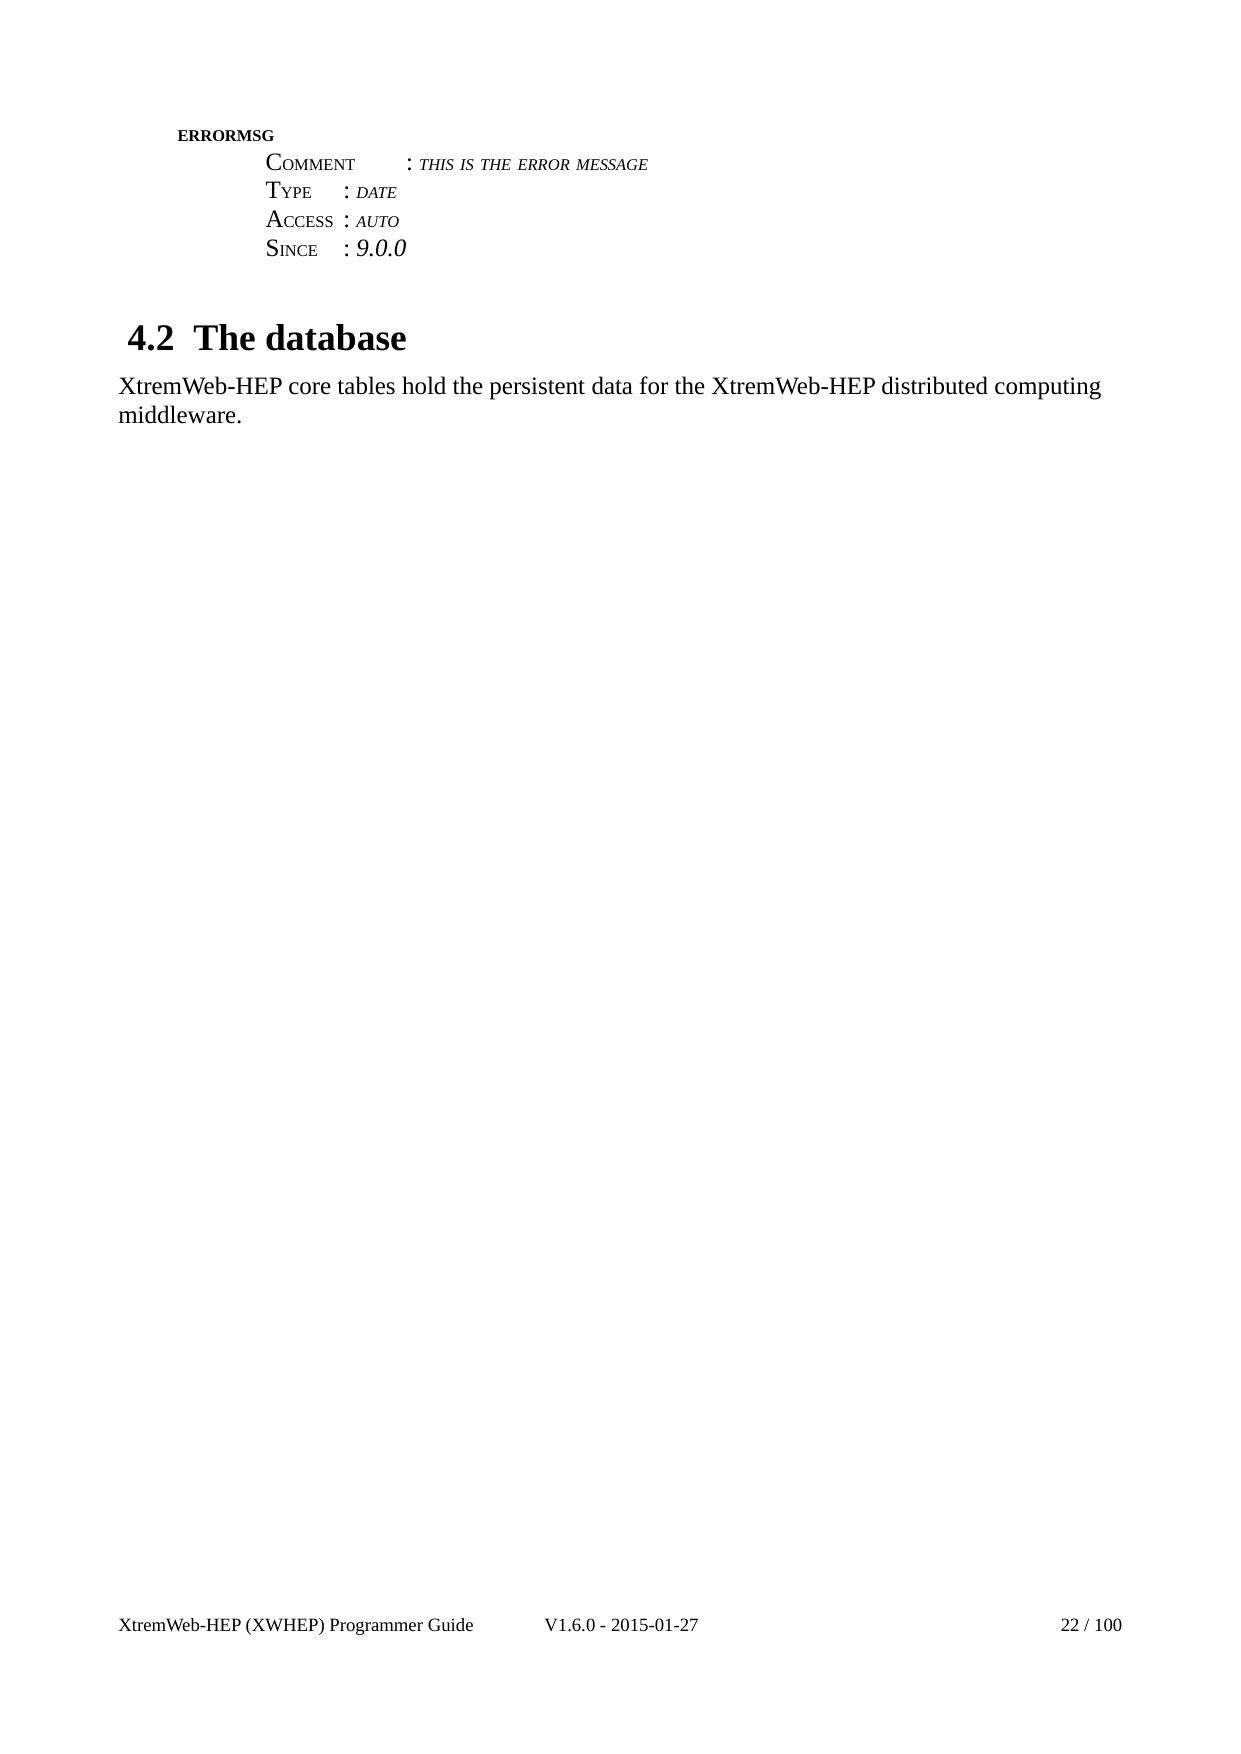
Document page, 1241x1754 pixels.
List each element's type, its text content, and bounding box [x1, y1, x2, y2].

text Access : auto [265, 204, 1122, 233]
text errormsg [177, 118, 1122, 147]
subtitle The database [118, 316, 1122, 359]
text Type : date [265, 176, 1122, 204]
text Comment : this is the error message [265, 147, 1122, 176]
text XtremWeb-HEP core tables hold the persistent data for the XtremWeb-HEP distributed computing middleware. [118, 371, 1122, 429]
text Since : 9.0.0 [265, 233, 1122, 262]
